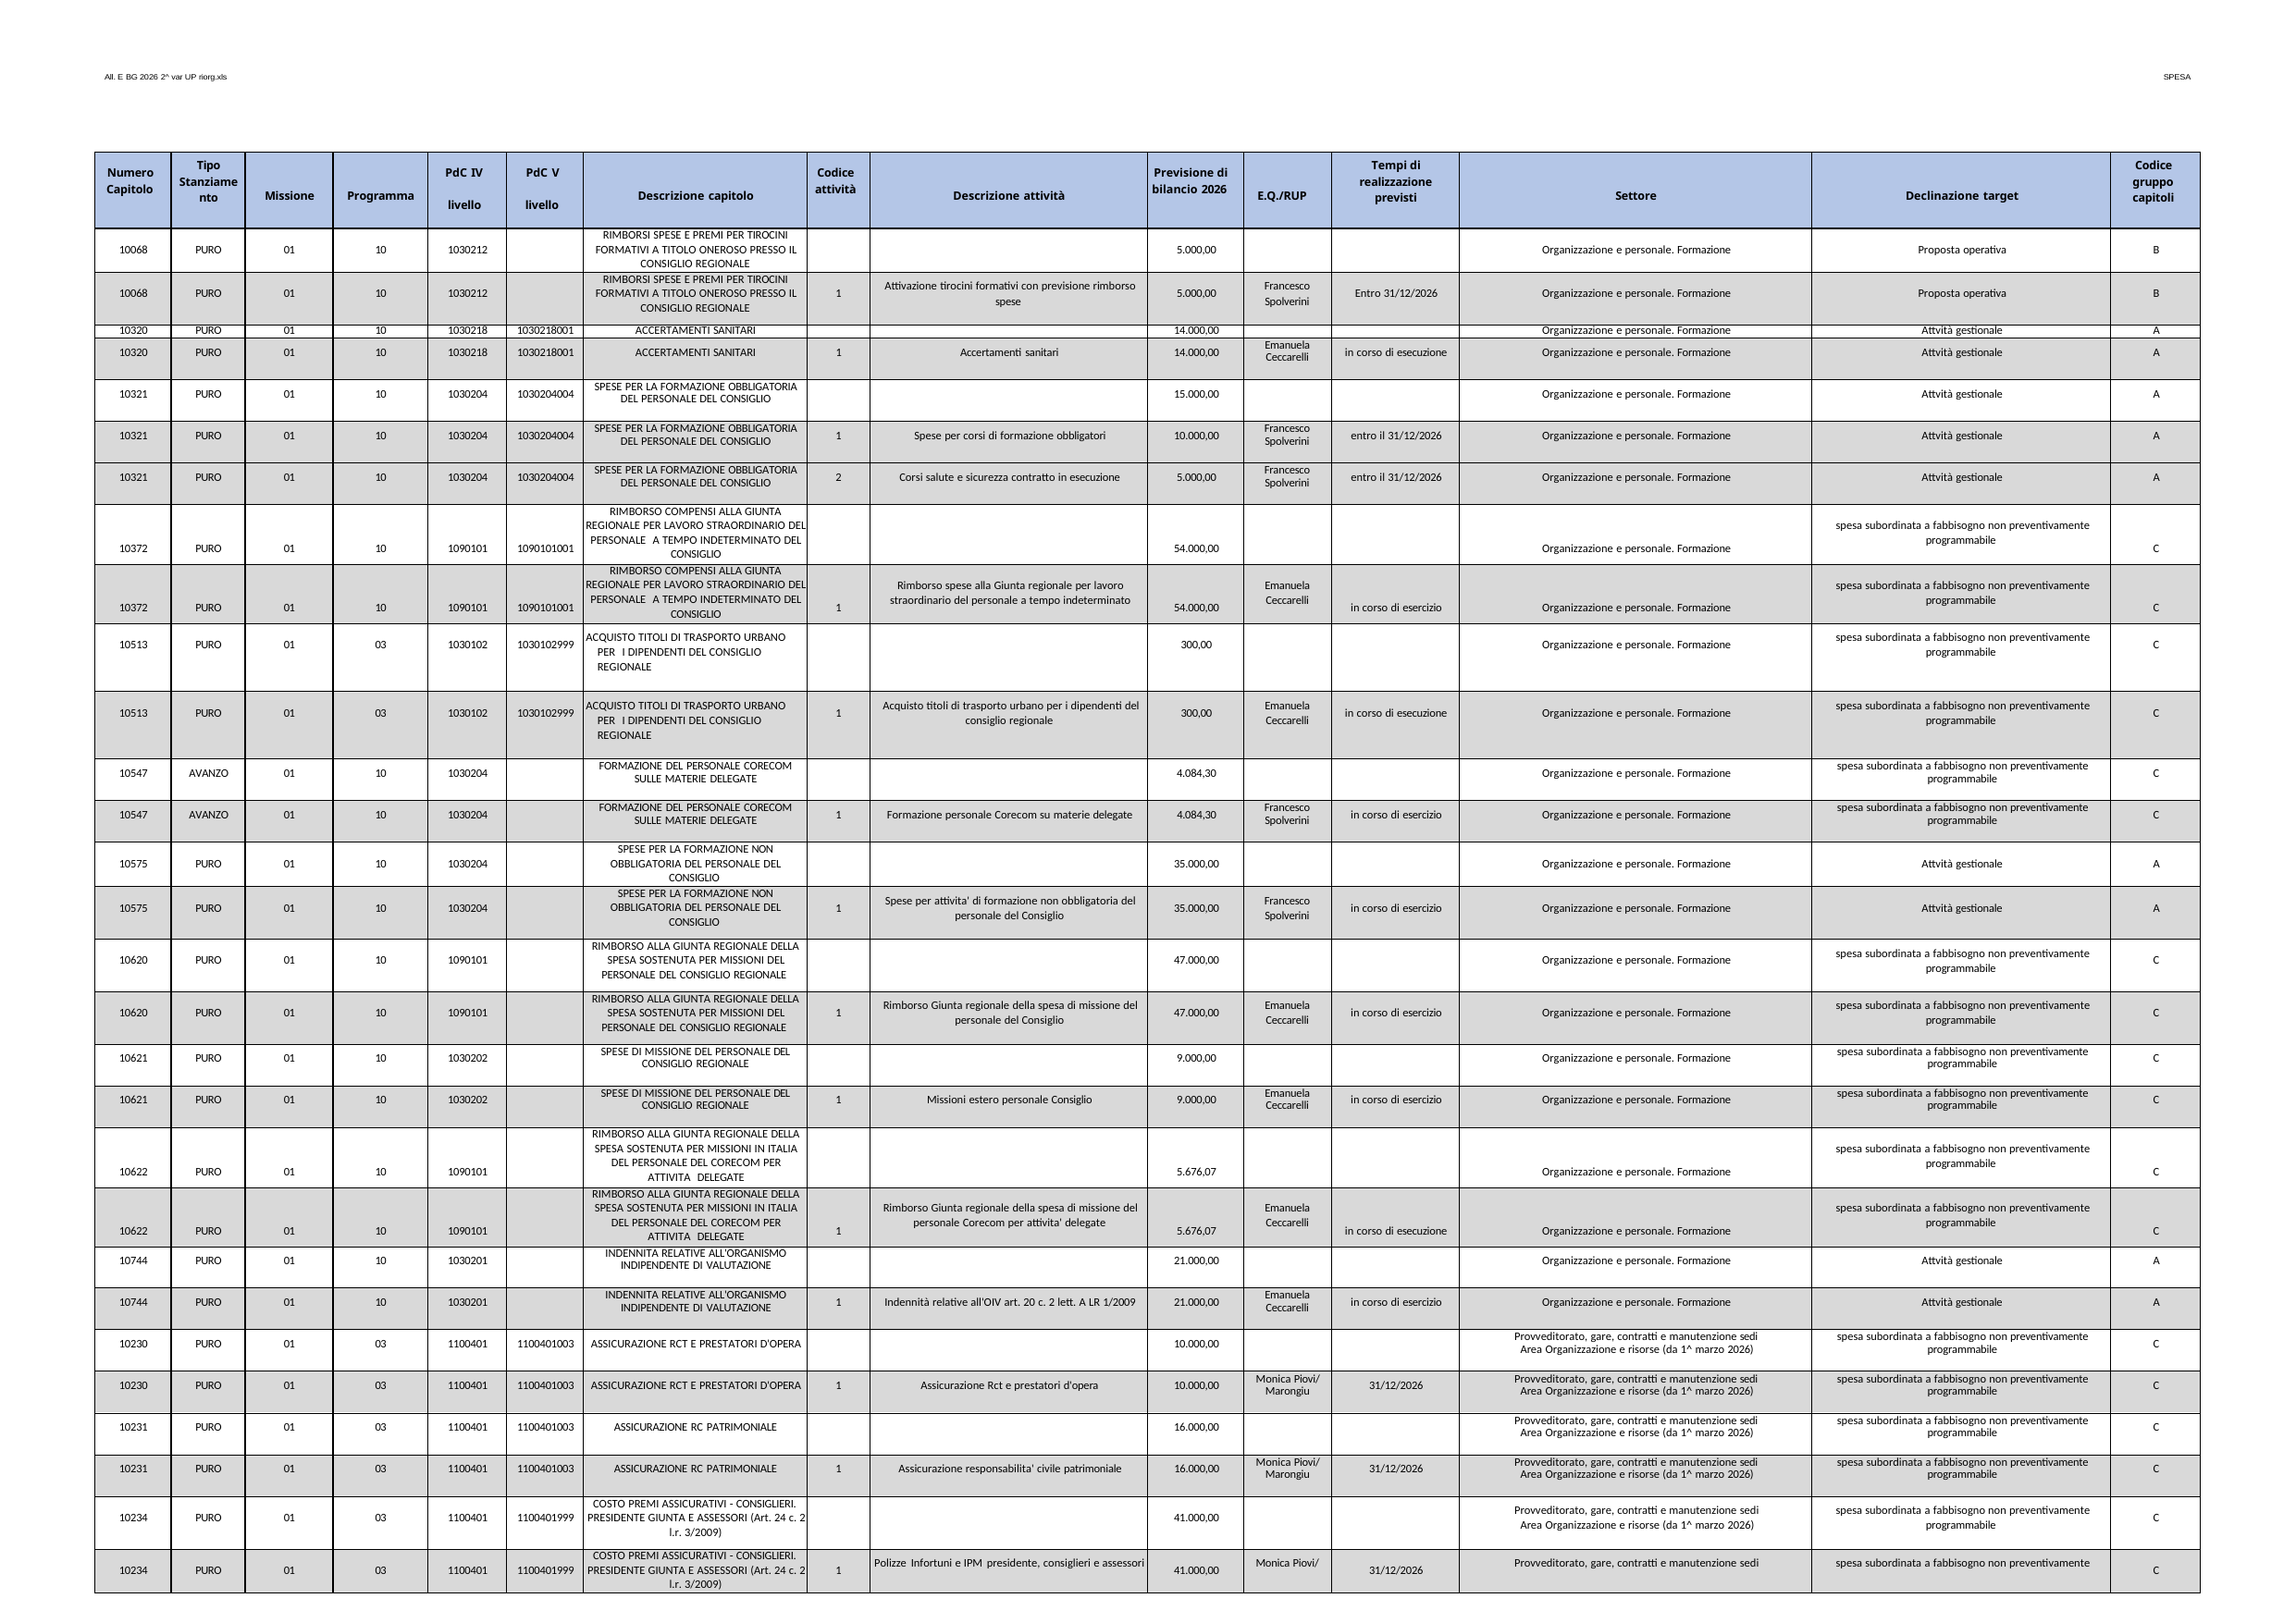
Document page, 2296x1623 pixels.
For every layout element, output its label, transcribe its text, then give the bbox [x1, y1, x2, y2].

table_cell 01 [246, 422, 332, 462]
table_cell 1100401 [428, 1497, 506, 1549]
table_cell Proposta operativa [1812, 229, 2110, 272]
table_cell 10620 [95, 992, 170, 1044]
table_cell PURO [172, 565, 244, 623]
table_cell C [2111, 1456, 2200, 1496]
table_cell 1030102 [428, 624, 506, 691]
table_cell ACCERTAMENTI SANITARI [584, 326, 807, 338]
table_cell 10620 [95, 940, 170, 991]
table_cell C [2111, 692, 2200, 758]
table_cell 01 [246, 1248, 332, 1287]
table_header Tipo Stanziame nto [172, 153, 244, 227]
table_cell 01 [246, 380, 332, 421]
table_header PdC V livello [507, 153, 583, 227]
table_cell 41.000,00 [1148, 1497, 1243, 1549]
table_cell [808, 505, 870, 564]
table_cell PURO [172, 842, 244, 886]
table_cell 01 [246, 1087, 332, 1127]
table_cell Rimborso Giunta regionale della spesa di missione del personale Corecom per attivita' delegate [870, 1188, 1147, 1247]
table_cell 10 [334, 1288, 427, 1329]
table_cell C [2111, 1330, 2200, 1371]
table_cell [1332, 505, 1459, 564]
table_cell [1244, 1045, 1331, 1085]
table_cell Emanuela Ceccarelli [1244, 1288, 1331, 1329]
table_cell Emanuela Ceccarelli [1244, 992, 1331, 1044]
table_cell 1100401003 [507, 1414, 583, 1454]
table_cell 10 [334, 1045, 427, 1085]
table_cell in corso di esercizio [1332, 1087, 1459, 1127]
table_cell Attivazione tirocini formativi con previsione rimborso spese [870, 273, 1147, 325]
table_cell 1090101 [428, 505, 506, 564]
table_cell 1100401999 [507, 1550, 583, 1592]
table_cell Spese per attivita' di formazione non obbligatoria del personale del Consiglio [870, 887, 1147, 939]
table_header Settore [1460, 153, 1811, 227]
table_cell 01 [246, 1128, 332, 1187]
table_cell ASSICURAZIONE RC PATRIMONIALE [584, 1456, 807, 1496]
table_cell 10 [334, 1128, 427, 1187]
table_cell 1030218001 [507, 338, 583, 379]
table_cell Emanuela Ceccarelli [1244, 692, 1331, 758]
table_cell 5.676,07 [1148, 1128, 1243, 1187]
table_cell [1332, 1330, 1459, 1371]
table_cell [1244, 1248, 1331, 1287]
table_cell Provveditorato, gare, contratti e manutenzione sedi Area Organizzazione e risorse (da 1^ marzo 2026) [1460, 1497, 1811, 1549]
table_cell 01 [246, 692, 332, 758]
table_cell 1100401 [428, 1371, 506, 1412]
table_cell [870, 842, 1147, 886]
table_cell 1100401 [428, 1550, 506, 1592]
table_cell 1100401 [428, 1414, 506, 1454]
table_cell 54.000,00 [1148, 505, 1243, 564]
table_cell Organizzazione e personale. Formazione [1460, 759, 1811, 800]
table_cell [507, 1128, 583, 1187]
table_cell SPESE PER LA FORMAZIONE NON OBBLIGATORIA DEL PERSONALE DEL CONSIGLIO [584, 842, 807, 886]
table_cell 47.000,00 [1148, 940, 1243, 991]
table_cell 10744 [95, 1248, 170, 1287]
table_cell A [2111, 1248, 2200, 1287]
table_cell spesa subordinata a fabbisogno non preventivamente programmabile [1812, 505, 2110, 564]
table_cell Organizzazione e personale. Formazione [1460, 692, 1811, 758]
table_cell [870, 1330, 1147, 1371]
table_cell 1030204004 [507, 463, 583, 504]
table_cell 1030201 [428, 1248, 506, 1287]
table_cell Indennità relative all'OIV art. 20 c. 2 lett. A LR 1/2009 [870, 1288, 1147, 1329]
table_cell [808, 229, 870, 272]
table_cell [870, 624, 1147, 691]
table_cell 1 [808, 273, 870, 325]
table_cell 1 [808, 887, 870, 939]
table_cell 10372 [95, 565, 170, 623]
table_cell Formazione personale Corecom su materie delegate [870, 801, 1147, 842]
table_cell PURO [172, 624, 244, 691]
table_cell 10234 [95, 1550, 170, 1592]
table_cell in corso di esecuzione [1332, 338, 1459, 379]
table_cell 21.000,00 [1148, 1248, 1243, 1287]
table_cell [1332, 624, 1459, 691]
table_cell 5.000,00 [1148, 463, 1243, 504]
table_cell Monica Piovi/ Marongiu [1244, 1456, 1331, 1496]
table_cell 35.000,00 [1148, 887, 1243, 939]
table_cell 10 [334, 801, 427, 842]
table_cell 1 [808, 801, 870, 842]
table_cell PURO [172, 380, 244, 421]
table_cell RIMBORSO COMPENSI ALLA GIUNTA REGIONALE PER LAVORO STRAORDINARIO DEL PERSONALE A TEMPO INDETERMINATO DEL CONSIGLIO [584, 565, 807, 623]
table_cell [507, 1248, 583, 1287]
table_cell C [2111, 1371, 2200, 1412]
table_cell 01 [246, 338, 332, 379]
table_cell Spese per corsi di formazione obbligatori [870, 422, 1147, 462]
table_cell B [2111, 273, 2200, 325]
table_header Programma [334, 153, 427, 227]
table_cell 35.000,00 [1148, 842, 1243, 886]
table_cell 10320 [95, 338, 170, 379]
table_cell spesa subordinata a fabbisogno non preventivamente programmabile [1812, 1330, 2110, 1371]
table_cell 03 [334, 1497, 427, 1549]
table_cell PURO [172, 1414, 244, 1454]
table_cell B [2111, 229, 2200, 272]
table_cell PURO [172, 505, 244, 564]
table_cell spesa subordinata a fabbisogno non preventivamente programmabile [1812, 1414, 2110, 1454]
table_cell 03 [334, 1414, 427, 1454]
table_cell SPESE PER LA FORMAZIONE OBBLIGATORIA DEL PERSONALE DEL CONSIGLIO [584, 463, 807, 504]
table_header Declinazione target [1812, 153, 2110, 227]
table_header Tempi di realizzazione previsti [1332, 153, 1459, 227]
table_cell 10.000,00 [1148, 1371, 1243, 1412]
table_cell [507, 273, 583, 325]
table_cell 1030204 [428, 380, 506, 421]
table_cell PURO [172, 1456, 244, 1496]
table_cell 1100401003 [507, 1330, 583, 1371]
table_cell 03 [334, 692, 427, 758]
table_cell 10547 [95, 759, 170, 800]
table_cell [1332, 326, 1459, 338]
table_cell 1100401003 [507, 1456, 583, 1496]
table_cell 300,00 [1148, 692, 1243, 758]
table_cell in corso di esecuzione [1332, 1188, 1459, 1247]
table_cell spesa subordinata a fabbisogno non preventivamente [1812, 1550, 2110, 1592]
table_cell 01 [246, 887, 332, 939]
table_cell RIMBORSO ALLA GIUNTA REGIONALE DELLA SPESA SOSTENUTA PER MISSIONI DEL PERSONALE DEL CONSIGLIO REGIONALE [584, 992, 807, 1044]
table_cell 03 [334, 1371, 427, 1412]
table_cell 10321 [95, 380, 170, 421]
table_cell 300,00 [1148, 624, 1243, 691]
table_cell [870, 1248, 1147, 1287]
table_cell PURO [172, 229, 244, 272]
table_cell 1030212 [428, 229, 506, 272]
table_cell 10231 [95, 1456, 170, 1496]
table_cell RIMBORSO COMPENSI ALLA GIUNTA REGIONALE PER LAVORO STRAORDINARIO DEL PERSONALE A TEMPO INDETERMINATO DEL CONSIGLIO [584, 505, 807, 564]
table_cell A [2111, 422, 2200, 462]
table_cell Assicurazione Rct e prestatori d'opera [870, 1371, 1147, 1412]
table_cell Emanuela Ceccarelli [1244, 1087, 1331, 1127]
table_cell [507, 842, 583, 886]
table_cell 10230 [95, 1330, 170, 1371]
table_cell PURO [172, 422, 244, 462]
table_cell 03 [334, 624, 427, 691]
table_cell A [2111, 338, 2200, 379]
table_cell Organizzazione e personale. Formazione [1460, 380, 1811, 421]
table_cell 31/12/2026 [1332, 1456, 1459, 1496]
table_cell [870, 1128, 1147, 1187]
table_cell Organizzazione e personale. Formazione [1460, 422, 1811, 462]
table_cell 1 [808, 1288, 870, 1329]
table_cell 1030218 [428, 326, 506, 338]
table_cell 10320 [95, 326, 170, 338]
table_cell 16.000,00 [1148, 1414, 1243, 1454]
table_cell [808, 1414, 870, 1454]
table_cell [1332, 229, 1459, 272]
table_cell 1 [808, 422, 870, 462]
table_cell 1 [808, 1087, 870, 1127]
table_cell ACCERTAMENTI SANITARI [584, 338, 807, 379]
table_cell 10.000,00 [1148, 1330, 1243, 1371]
table_cell Corsi salute e sicurezza contratto in esecuzione [870, 463, 1147, 504]
table_cell [507, 887, 583, 939]
table_cell 9.000,00 [1148, 1087, 1243, 1127]
table_cell 4.084,30 [1148, 801, 1243, 842]
table_cell [870, 1497, 1147, 1549]
table_cell Provveditorato, gare, contratti e manutenzione sedi Area Organizzazione e risorse (da 1^ marzo 2026) [1460, 1371, 1811, 1412]
table_cell Attvità gestionale [1812, 1248, 2110, 1287]
table_cell spesa subordinata a fabbisogno non preventivamente programmabile [1812, 1188, 2110, 1247]
table_cell 10 [334, 1087, 427, 1127]
table_cell [1244, 1128, 1331, 1187]
table_cell 9.000,00 [1148, 1045, 1243, 1085]
table_cell [507, 1087, 583, 1127]
table_cell SPESE PER LA FORMAZIONE OBBLIGATORIA DEL PERSONALE DEL CONSIGLIO [584, 380, 807, 421]
table_cell A [2111, 887, 2200, 939]
table_cell AVANZO [172, 759, 244, 800]
table_cell 1 [808, 1456, 870, 1496]
table_cell 10621 [95, 1045, 170, 1085]
table_cell Francesco Spolverini [1244, 801, 1331, 842]
table_cell RIMBORSI SPESE E PREMI PER TIROCINI FORMATIVI A TITOLO ONEROSO PRESSO IL CONSIGLIO REGIONALE [584, 229, 807, 272]
table_cell 10 [334, 887, 427, 939]
table_cell 10 [334, 380, 427, 421]
table_cell [507, 801, 583, 842]
table_cell C [2111, 1045, 2200, 1085]
table_cell 03 [334, 1330, 427, 1371]
table_cell spesa subordinata a fabbisogno non preventivamente programmabile [1812, 940, 2110, 991]
table_cell Francesco Spolverini [1244, 463, 1331, 504]
table_cell 10068 [95, 229, 170, 272]
table_cell 01 [246, 1288, 332, 1329]
table_cell 1100401 [428, 1330, 506, 1371]
table_cell 10.000,00 [1148, 422, 1243, 462]
table_cell 01 [246, 759, 332, 800]
table_cell Organizzazione e personale. Formazione [1460, 842, 1811, 886]
table_cell 54.000,00 [1148, 565, 1243, 623]
table_cell 1030212 [428, 273, 506, 325]
table_cell [870, 505, 1147, 564]
table_cell Organizzazione e personale. Formazione [1460, 565, 1811, 623]
table_cell 41.000,00 [1148, 1550, 1243, 1592]
table_cell 10 [334, 565, 427, 623]
table_cell 10575 [95, 842, 170, 886]
table_cell in corso di esercizio [1332, 887, 1459, 939]
table_cell spesa subordinata a fabbisogno non preventivamente programmabile [1812, 1128, 2110, 1187]
table_cell 1090101 [428, 1128, 506, 1187]
table_cell C [2111, 505, 2200, 564]
table_cell RIMBORSO ALLA GIUNTA REGIONALE DELLA SPESA SOSTENUTA PER MISSIONI IN ITALIA DEL PERSONALE DEL CORECOM PER ATTIVITA DELEGATE [584, 1128, 807, 1187]
table_cell 01 [246, 273, 332, 325]
table_cell 47.000,00 [1148, 992, 1243, 1044]
table_cell PURO [172, 692, 244, 758]
table_cell 10547 [95, 801, 170, 842]
table_cell 1 [808, 1550, 870, 1592]
table_cell C [2111, 1550, 2200, 1592]
table_cell Organizzazione e personale. Formazione [1460, 505, 1811, 564]
table_cell 10 [334, 338, 427, 379]
table_cell 01 [246, 1456, 332, 1496]
table_cell Proposta operativa [1812, 273, 2110, 325]
table_cell 1 [808, 338, 870, 379]
table_cell 1030218 [428, 338, 506, 379]
table_cell spesa subordinata a fabbisogno non preventivamente programmabile [1812, 801, 2110, 842]
table_cell 10513 [95, 624, 170, 691]
table_cell Assicurazione responsabilita' civile patrimoniale [870, 1456, 1147, 1496]
table_cell 16.000,00 [1148, 1456, 1243, 1496]
table_cell Missioni estero personale Consiglio [870, 1087, 1147, 1127]
table_cell Organizzazione e personale. Formazione [1460, 1288, 1811, 1329]
table_cell Rimborso spese alla Giunta regionale per lavoro straordinario del personale a tempo indeterminato [870, 565, 1147, 623]
table_header Numero Capitolo [95, 153, 170, 227]
table_cell [870, 229, 1147, 272]
table_cell 01 [246, 505, 332, 564]
table_cell [1244, 1330, 1331, 1371]
table_cell ASSICURAZIONE RC PATRIMONIALE [584, 1414, 807, 1454]
table_cell [1244, 1497, 1331, 1549]
table_cell 1030204004 [507, 380, 583, 421]
table_cell 1030201 [428, 1288, 506, 1329]
table_cell 01 [246, 842, 332, 886]
table_cell [1244, 380, 1331, 421]
table_cell PURO [172, 1371, 244, 1412]
table_cell 1100401 [428, 1456, 506, 1496]
table_cell 2 [808, 463, 870, 504]
table_cell [1332, 1414, 1459, 1454]
table_cell PURO [172, 326, 244, 338]
table_cell C [2111, 624, 2200, 691]
table_cell 1090101001 [507, 565, 583, 623]
table_header Codice gruppo capitoli [2111, 153, 2200, 227]
table_cell [1332, 1045, 1459, 1085]
table_cell [808, 1045, 870, 1085]
table_cell [808, 1497, 870, 1549]
table_cell C [2111, 1128, 2200, 1187]
table_cell 1090101 [428, 1188, 506, 1247]
table_cell spesa subordinata a fabbisogno non preventivamente programmabile [1812, 565, 2110, 623]
table_cell Organizzazione e personale. Formazione [1460, 338, 1811, 379]
table_cell 14.000,00 [1148, 326, 1243, 338]
table_cell 10321 [95, 422, 170, 462]
table_cell 01 [246, 1371, 332, 1412]
table_header PdC IV livello [428, 153, 506, 227]
table_cell 1030204 [428, 887, 506, 939]
table_cell 01 [246, 801, 332, 842]
table_cell Provveditorato, gare, contratti e manutenzione sedi Area Organizzazione e risorse (da 1^ marzo 2026) [1460, 1456, 1811, 1496]
table_cell spesa subordinata a fabbisogno non preventivamente programmabile [1812, 992, 2110, 1044]
table_cell Acquisto titoli di trasporto urbano per i dipendenti del consiglio regionale [870, 692, 1147, 758]
table_cell 1090101 [428, 940, 506, 991]
table_cell COSTO PREMI ASSICURATIVI - CONSIGLIERI. PRESIDENTE GIUNTA E ASSESSORI (Art. 24 c. 2 l.r. 3/2009) [584, 1550, 807, 1592]
table_cell [507, 1188, 583, 1247]
table_cell A [2111, 326, 2200, 338]
table_cell Emanuela Ceccarelli [1244, 1188, 1331, 1247]
table_cell [1244, 229, 1331, 272]
table_cell [1332, 1128, 1459, 1187]
table_cell A [2111, 842, 2200, 886]
table_cell [1332, 940, 1459, 991]
table_cell Emanuela Ceccarelli [1244, 565, 1331, 623]
table_cell 01 [246, 940, 332, 991]
table_cell 10372 [95, 505, 170, 564]
table_cell SPESE PER LA FORMAZIONE NON OBBLIGATORIA DEL PERSONALE DEL CONSIGLIO [584, 887, 807, 939]
table_cell 01 [246, 1045, 332, 1085]
table_cell Attvità gestionale [1812, 422, 2110, 462]
table_cell Polizze Infortuni e IPM presidente, consiglieri e assessori [870, 1550, 1147, 1592]
table_cell PURO [172, 940, 244, 991]
table_cell PURO [172, 1550, 244, 1592]
table_cell [1332, 759, 1459, 800]
table_cell Francesco Spolverini [1244, 422, 1331, 462]
table_cell 1090101 [428, 565, 506, 623]
table_cell 01 [246, 229, 332, 272]
table_cell C [2111, 940, 2200, 991]
table_cell 5.000,00 [1148, 273, 1243, 325]
table_cell [1332, 1248, 1459, 1287]
table_cell in corso di esercizio [1332, 992, 1459, 1044]
table_cell [507, 759, 583, 800]
table_cell Organizzazione e personale. Formazione [1460, 326, 1811, 338]
table_cell 10 [334, 1248, 427, 1287]
table_cell PURO [172, 273, 244, 325]
table_cell 01 [246, 1414, 332, 1454]
table_cell 10 [334, 940, 427, 991]
table_cell 01 [246, 1188, 332, 1247]
table_cell 1030204004 [507, 422, 583, 462]
table_cell 1030204 [428, 801, 506, 842]
table_cell 1030204 [428, 759, 506, 800]
table_cell 01 [246, 565, 332, 623]
table_cell Attvità gestionale [1812, 380, 2110, 421]
table_cell Organizzazione e personale. Formazione [1460, 801, 1811, 842]
table_cell Organizzazione e personale. Formazione [1460, 940, 1811, 991]
table_cell [870, 1414, 1147, 1454]
table_cell [1332, 842, 1459, 886]
table_cell spesa subordinata a fabbisogno non preventivamente programmabile [1812, 1045, 2110, 1085]
table_cell 10 [334, 422, 427, 462]
table_cell 1090101 [428, 992, 506, 1044]
table_cell Attvità gestionale [1812, 338, 2110, 379]
table_cell [808, 842, 870, 886]
table_cell 01 [246, 1497, 332, 1549]
table_header Missione [246, 153, 332, 227]
table_cell [808, 380, 870, 421]
table_cell 10 [334, 463, 427, 504]
table_cell PURO [172, 1087, 244, 1127]
table_cell 4.084,30 [1148, 759, 1243, 800]
table_cell 1030204 [428, 842, 506, 886]
table_cell Provveditorato, gare, contratti e manutenzione sedi Area Organizzazione e risorse (da 1^ marzo 2026) [1460, 1330, 1811, 1371]
table_cell Attvità gestionale [1812, 463, 2110, 504]
table_cell C [2111, 1414, 2200, 1454]
table_cell 01 [246, 992, 332, 1044]
table_cell Francesco Spolverini [1244, 273, 1331, 325]
table_cell [507, 229, 583, 272]
table_cell Organizzazione e personale. Formazione [1460, 229, 1811, 272]
table_cell 10 [334, 505, 427, 564]
table_cell 1030218001 [507, 326, 583, 338]
table_cell Organizzazione e personale. Formazione [1460, 273, 1811, 325]
table_cell 1030102 [428, 692, 506, 758]
table_cell PURO [172, 1330, 244, 1371]
table_cell Provveditorato, gare, contratti e manutenzione sedi [1460, 1550, 1811, 1592]
table_cell [507, 992, 583, 1044]
table_cell C [2111, 1497, 2200, 1549]
table_cell 1100401003 [507, 1371, 583, 1412]
table_cell ASSICURAZIONE RCT E PRESTATORI D'OPERA [584, 1371, 807, 1412]
table_cell PURO [172, 1128, 244, 1187]
table_cell 1100401999 [507, 1497, 583, 1549]
table_cell Attvità gestionale [1812, 887, 2110, 939]
table_cell C [2111, 992, 2200, 1044]
table_cell C [2111, 1087, 2200, 1127]
table_cell A [2111, 380, 2200, 421]
table_cell FORMAZIONE DEL PERSONALE CORECOM SULLE MATERIE DELEGATE [584, 759, 807, 800]
table_cell RIMBORSO ALLA GIUNTA REGIONALE DELLA SPESA SOSTENUTA PER MISSIONI DEL PERSONALE DEL CONSIGLIO REGIONALE [584, 940, 807, 991]
table_cell 10622 [95, 1128, 170, 1187]
table_cell PURO [172, 463, 244, 504]
table_cell Organizzazione e personale. Formazione [1460, 1045, 1811, 1085]
table_cell [808, 1248, 870, 1287]
table_cell Entro 31/12/2026 [1332, 273, 1459, 325]
table_cell 1 [808, 692, 870, 758]
table_cell [870, 759, 1147, 800]
table_header Descrizione capitolo [584, 153, 807, 227]
table_cell 10622 [95, 1188, 170, 1247]
table_cell 10575 [95, 887, 170, 939]
table_cell 03 [334, 1456, 427, 1496]
table_cell in corso di esercizio [1332, 565, 1459, 623]
table_cell 10234 [95, 1497, 170, 1549]
table_cell 1 [808, 1371, 870, 1412]
table_cell [1244, 505, 1331, 564]
table_cell Organizzazione e personale. Formazione [1460, 887, 1811, 939]
table_cell 01 [246, 1550, 332, 1592]
table_header Previsione di bilancio 2026 [1148, 153, 1243, 227]
table_cell spesa subordinata a fabbisogno non preventivamente programmabile [1812, 1497, 2110, 1549]
table_cell C [2111, 759, 2200, 800]
table_cell PURO [172, 887, 244, 939]
table_cell Rimborso Giunta regionale della spesa di missione del personale del Consiglio [870, 992, 1147, 1044]
table_cell [808, 1128, 870, 1187]
table_cell PURO [172, 1288, 244, 1329]
table_cell 1030204 [428, 422, 506, 462]
table_cell INDENNITA RELATIVE ALL'ORGANISMO INDIPENDENTE DI VALUTAZIONE [584, 1288, 807, 1329]
table_cell 10744 [95, 1288, 170, 1329]
table_cell [808, 326, 870, 338]
table_cell [1332, 380, 1459, 421]
table_cell [808, 1330, 870, 1371]
table_cell 03 [334, 1550, 427, 1592]
table_cell 10 [334, 229, 427, 272]
table_cell [1244, 326, 1331, 338]
table_cell 10231 [95, 1414, 170, 1454]
table_cell [870, 380, 1147, 421]
table_cell 1 [808, 565, 870, 623]
table_cell 15.000,00 [1148, 380, 1243, 421]
table_cell 10621 [95, 1087, 170, 1127]
table_cell 1030102999 [507, 692, 583, 758]
table_cell Emanuela Ceccarelli [1244, 338, 1331, 379]
table_cell PURO [172, 1188, 244, 1247]
table_cell in corso di esecuzione [1332, 692, 1459, 758]
table_cell spesa subordinata a fabbisogno non preventivamente programmabile [1812, 1456, 2110, 1496]
table_cell 5.000,00 [1148, 229, 1243, 272]
table_cell Organizzazione e personale. Formazione [1460, 1087, 1811, 1127]
table_cell 21.000,00 [1148, 1288, 1243, 1329]
table_cell 10 [334, 326, 427, 338]
table_cell 14.000,00 [1148, 338, 1243, 379]
table_cell ASSICURAZIONE RCT E PRESTATORI D'OPERA [584, 1330, 807, 1371]
table_cell 10513 [95, 692, 170, 758]
table_cell entro il 31/12/2026 [1332, 422, 1459, 462]
table_cell 1030102999 [507, 624, 583, 691]
table_cell [870, 1045, 1147, 1085]
table_cell 10230 [95, 1371, 170, 1412]
table_cell PURO [172, 338, 244, 379]
table_header E.Q./RUP [1244, 153, 1331, 227]
table_cell 31/12/2026 [1332, 1371, 1459, 1412]
table_cell Organizzazione e personale. Formazione [1460, 624, 1811, 691]
table_cell Organizzazione e personale. Formazione [1460, 1248, 1811, 1287]
table_cell 01 [246, 326, 332, 338]
table_cell PURO [172, 1045, 244, 1085]
table_cell [1244, 1414, 1331, 1454]
table_cell [870, 940, 1147, 991]
table_cell in corso di esercizio [1332, 1288, 1459, 1329]
table_cell AVANZO [172, 801, 244, 842]
table_cell Attvità gestionale [1812, 326, 2110, 338]
table_cell [507, 1045, 583, 1085]
table_cell Monica Piovi/ [1244, 1550, 1331, 1592]
table_cell 1030202 [428, 1045, 506, 1085]
table_cell 01 [246, 624, 332, 691]
table_cell 01 [246, 1330, 332, 1371]
table_cell [1244, 842, 1331, 886]
table_cell [1244, 940, 1331, 991]
table_cell ACQUISTO TITOLI DI TRASPORTO URBANO PER I DIPENDENTI DEL CONSIGLIO REGIONALE [584, 692, 807, 758]
table_cell C [2111, 1188, 2200, 1247]
table_cell Organizzazione e personale. Formazione [1460, 1188, 1811, 1247]
table_cell in corso di esercizio [1332, 801, 1459, 842]
table_cell [808, 624, 870, 691]
table_cell 10 [334, 1188, 427, 1247]
table_cell 1030204 [428, 463, 506, 504]
table_cell 10068 [95, 273, 170, 325]
table_cell Organizzazione e personale. Formazione [1460, 463, 1811, 504]
table_cell Organizzazione e personale. Formazione [1460, 992, 1811, 1044]
table_cell spesa subordinata a fabbisogno non preventivamente programmabile [1812, 624, 2110, 691]
table_cell spesa subordinata a fabbisogno non preventivamente programmabile [1812, 1087, 2110, 1127]
table_cell A [2111, 463, 2200, 504]
table_cell 01 [246, 463, 332, 504]
table_cell [808, 759, 870, 800]
table_cell INDENNITA RELATIVE ALL'ORGANISMO INDIPENDENTE DI VALUTAZIONE [584, 1248, 807, 1287]
table_cell Francesco Spolverini [1244, 887, 1331, 939]
table_cell 1 [808, 992, 870, 1044]
table_cell 10 [334, 992, 427, 1044]
table_cell spesa subordinata a fabbisogno non preventivamente programmabile [1812, 759, 2110, 800]
table_cell [507, 940, 583, 991]
table_cell spesa subordinata a fabbisogno non preventivamente programmabile [1812, 1371, 2110, 1412]
table_cell Monica Piovi/ Marongiu [1244, 1371, 1331, 1412]
table_cell Organizzazione e personale. Formazione [1460, 1128, 1811, 1187]
table_cell 5.676,07 [1148, 1188, 1243, 1247]
table_cell [808, 940, 870, 991]
table_cell ACQUISTO TITOLI DI TRASPORTO URBANO PER I DIPENDENTI DEL CONSIGLIO REGIONALE [584, 624, 807, 691]
table_cell Accertamenti sanitari [870, 338, 1147, 379]
table_cell FORMAZIONE DEL PERSONALE CORECOM SULLE MATERIE DELEGATE [584, 801, 807, 842]
table_cell C [2111, 801, 2200, 842]
table_cell 1030202 [428, 1087, 506, 1127]
table_cell [1244, 759, 1331, 800]
table_cell 1 [808, 1188, 870, 1247]
table_cell Attvità gestionale [1812, 842, 2110, 886]
table_cell spesa subordinata a fabbisogno non preventivamente programmabile [1812, 692, 2110, 758]
table_cell RIMBORSO ALLA GIUNTA REGIONALE DELLA SPESA SOSTENUTA PER MISSIONI IN ITALIA DEL PERSONALE DEL CORECOM PER ATTIVITA DELEGATE [584, 1188, 807, 1247]
table_cell 10 [334, 273, 427, 325]
table_cell C [2111, 565, 2200, 623]
table_cell 31/12/2026 [1332, 1550, 1459, 1592]
table_cell COSTO PREMI ASSICURATIVI - CONSIGLIERI. PRESIDENTE GIUNTA E ASSESSORI (Art. 24 c. 2 l.r. 3/2009) [584, 1497, 807, 1549]
table_cell PURO [172, 1497, 244, 1549]
table_cell SPESE PER LA FORMAZIONE OBBLIGATORIA DEL PERSONALE DEL CONSIGLIO [584, 422, 807, 462]
table_cell [870, 326, 1147, 338]
table_cell Attvità gestionale [1812, 1288, 2110, 1329]
table_cell PURO [172, 1248, 244, 1287]
table_cell Provveditorato, gare, contratti e manutenzione sedi Area Organizzazione e risorse (da 1^ marzo 2026) [1460, 1414, 1811, 1454]
table_cell 10 [334, 842, 427, 886]
table_cell 1090101001 [507, 505, 583, 564]
table_cell entro il 31/12/2026 [1332, 463, 1459, 504]
table_cell 10321 [95, 463, 170, 504]
table_cell RIMBORSI SPESE E PREMI PER TIROCINI FORMATIVI A TITOLO ONEROSO PRESSO IL CONSIGLIO REGIONALE [584, 273, 807, 325]
table_cell SPESE DI MISSIONE DEL PERSONALE DEL CONSIGLIO REGIONALE [584, 1087, 807, 1127]
table_cell PURO [172, 992, 244, 1044]
table_cell [1332, 1497, 1459, 1549]
table_cell [507, 1288, 583, 1329]
table_header Descrizione attività [870, 153, 1147, 227]
table_cell [1244, 624, 1331, 691]
table_cell A [2111, 1288, 2200, 1329]
table_cell 10 [334, 759, 427, 800]
table_cell SPESE DI MISSIONE DEL PERSONALE DEL CONSIGLIO REGIONALE [584, 1045, 807, 1085]
table_header Codice attività [808, 153, 870, 227]
